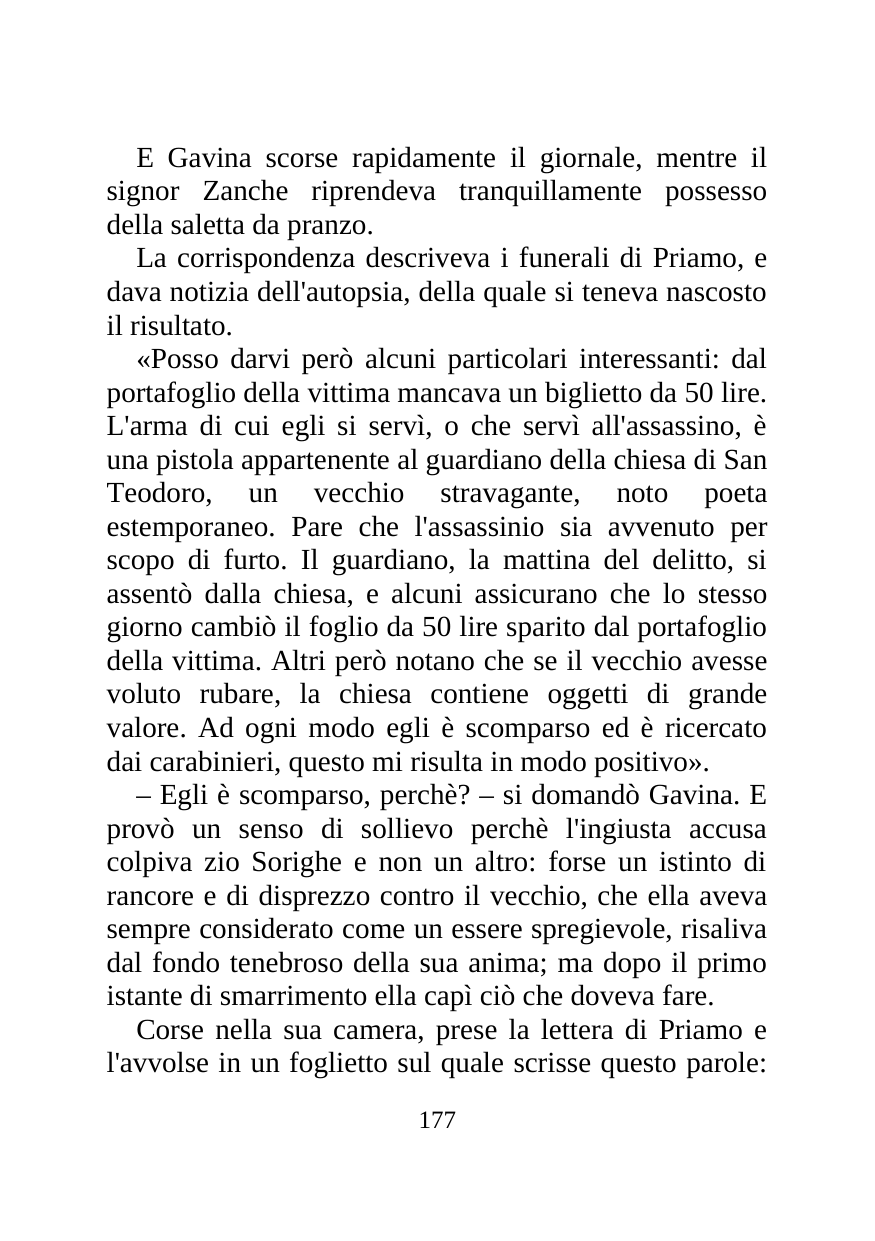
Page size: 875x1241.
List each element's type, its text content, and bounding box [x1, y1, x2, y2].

text La corrispondenza descriveva i funerali di Priamo, e dava notizia dell'autopsia, della quale si teneva nascosto il risultato. [106, 241, 768, 341]
text Corse nella sua camera, prese la lettera di Priamo e l'avvolse in un foglietto sul quale scrisse questo parole: [106, 1012, 768, 1079]
text – Egli è scomparso, perchè? – si domandò Gavina. E provò un senso di sollievo perchè l'ingiusta accusa colpiva zio Sorighe e non un altro: forse un istinto di rancore e di disprezzo contro il vecchio, che ella aveva sempre considerato come un essere spregievole, risaliva dal fondo tenebroso della sua anima; ma dopo il primo istante di smarrimento ella capì ciò che doveva fare. [106, 777, 768, 1012]
text «Posso darvi però alcuni particolari interessanti: dal portafoglio della vittima mancava un biglietto da 50 lire. L'arma di cui egli si servì, o che servì all'assassino, è una pistola appartenente al guardiano della chiesa di San Teodoro, un vecchio stravagante, noto poeta estemporaneo. Pare che l'assassinio sia avvenuto per scopo di furto. Il guardiano, la mattina del delitto, si assentò dalla chiesa, e alcuni assicurano che lo stesso giorno cambiò il foglio da 50 lire sparito dal portafoglio della vittima. Altri però notano che se il vecchio avesse voluto rubare, la chiesa contiene oggetti di grande valore. Ad ogni modo egli è scomparso ed è ricercato dai carabinieri, questo mi risulta in modo positivo». [106, 341, 768, 777]
text E Gavina scorse rapidamente il giornale, mentre il signor Zanche riprendeva tranquillamente possesso della saletta da pranzo. [106, 140, 768, 241]
